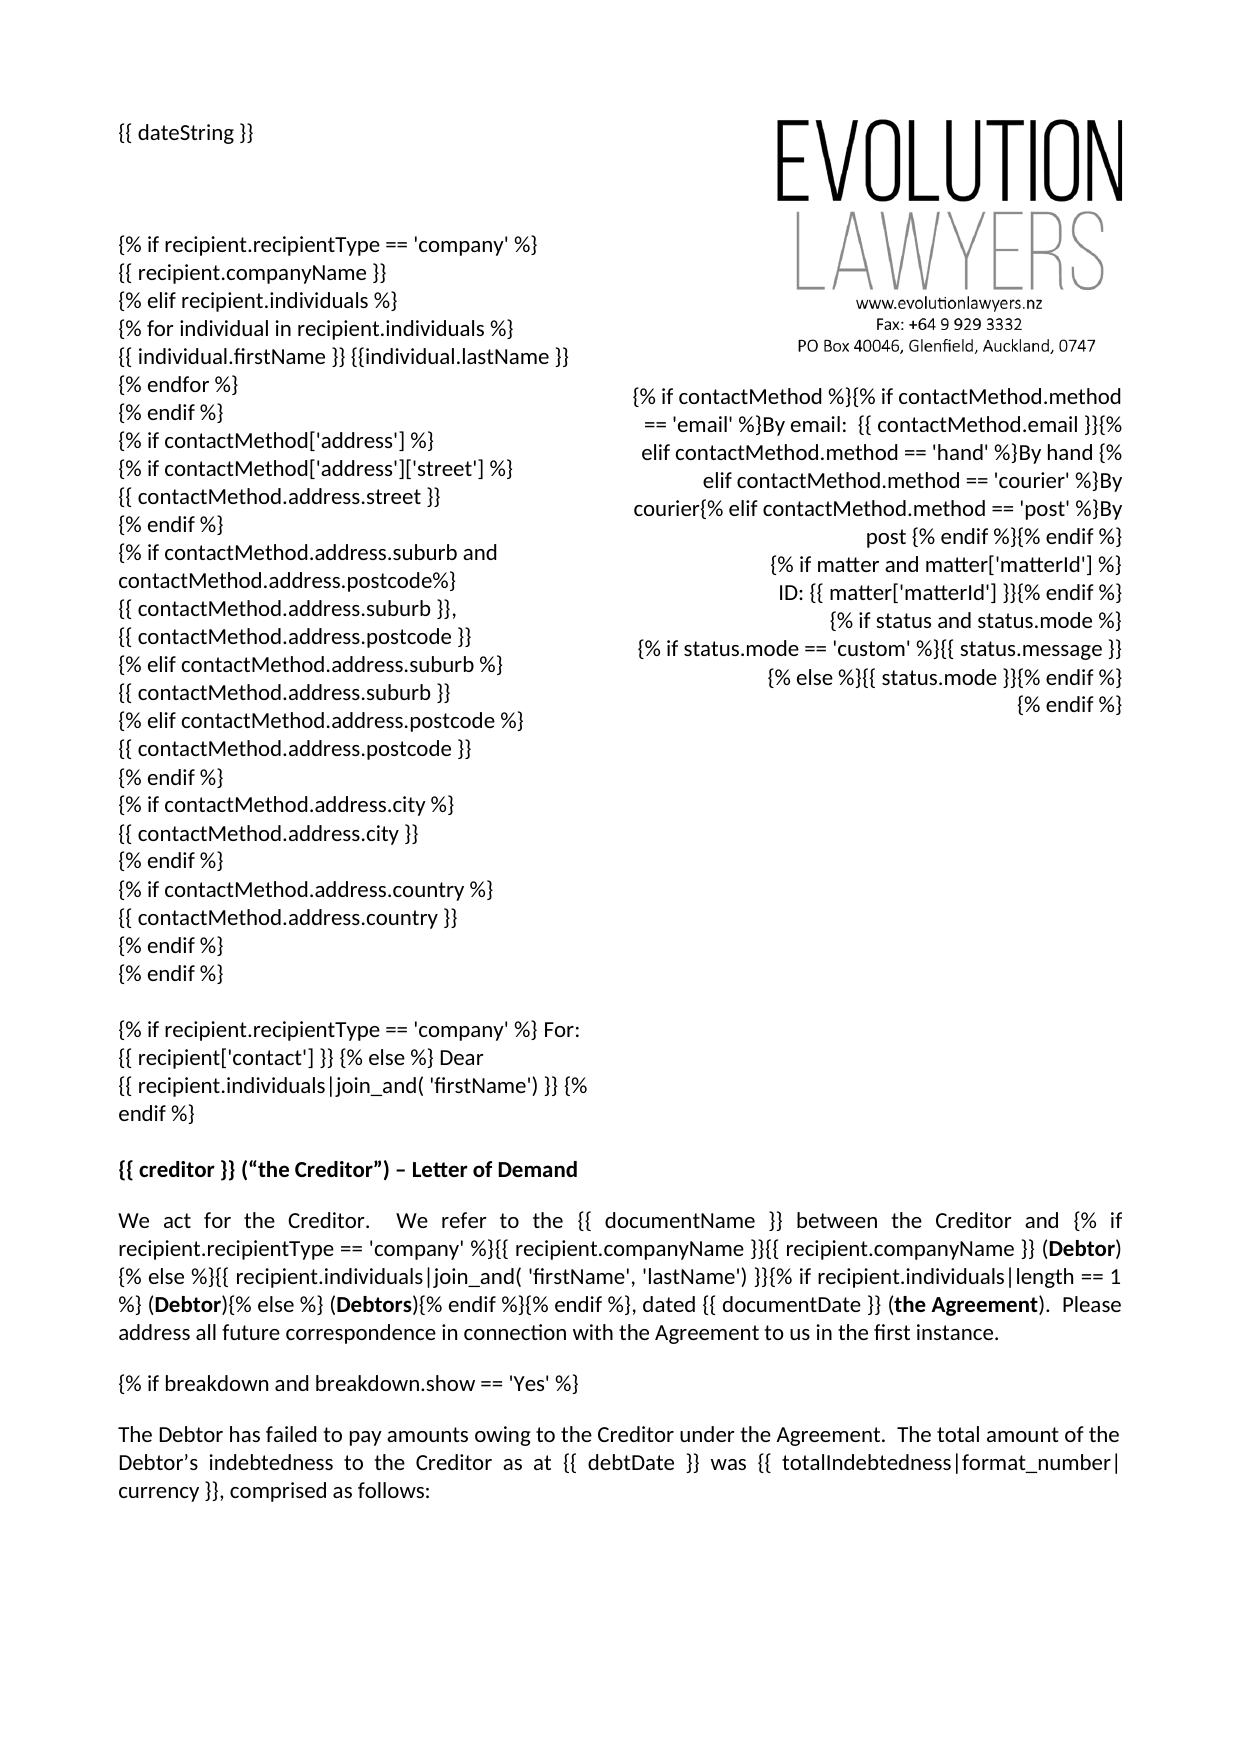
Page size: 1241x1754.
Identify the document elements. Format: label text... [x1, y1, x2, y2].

subtitle {{ creditor }} (“the Creditor”) – Letter of Demand [118, 1155, 1122, 1183]
table_header {% if contactMethod %}{% if contactMethod.method == 'email' %}By email: {{ contactMethod.email }}{% elif contactMethod.method == 'hand' %}By hand {% elif contactMethod.method == 'courier' %}By courier{% elif contactMethod.method == 'post' %}By post {% endif %}{% endif %} {% if matter and matter['matterId'] %} ID: {{ matter['matterId'] }}{% endif %} {% if status and status.mode %} {% if status.mode == 'custom' %}{{ status.message }}{% else %}{{ status.mode }}{% endif %} {% endif %} [620, 118, 1122, 1127]
table_cell {% if recipient.recipientType == 'company' %} For: {{ recipient['contact'] }} {% else %} Dear {{ recipient.individuals|join_and( 'firstName') }} {% endif %} [118, 1015, 620, 1127]
picture [776, 118, 1123, 355]
text {% if breakdown and breakdown.show == 'Yes' %} [118, 1369, 1122, 1397]
text The Debtor has failed to pay amounts owing to the Creditor under the Agreement. The total amount of the Debtor’s indebtedness to the Creditor as at {{ debtDate }} was {{ totalIndebtedness|format_number|currency }}, comprised as follows: [118, 1420, 1122, 1504]
text We act for the Creditor. We refer to the {{ documentName }} between the Creditor and {% if recipient.recipientType == 'company' %}{{ recipient.companyName }}{{ recipient.companyName }} (Debtor){% else %}{{ recipient.individuals|join_and( 'firstName', 'lastName') }}{% if recipient.individuals|length == 1 %} (Debtor){% else %} (Debtors){% endif %}{% endif %}, dated {{ documentDate }} (the Agreement). Please address all future correspondence in connection with the Agreement to us in the first instance. [118, 1206, 1122, 1346]
table_header {{ dateString }} {% if recipient.recipientType == 'company' %} {{ recipient.companyName }} {% elif recipient.individuals %} {% for individual in recipient.individuals %} {{ individual.firstName }} {{individual.lastName }} {% endfor %} {% endif %} {% if contactMethod['address'] %} {% if contactMethod['address']['street'] %} {{ contactMethod.address.street }} {% endif %} {% if contactMethod.address.suburb and contactMethod.address.postcode%} {{ contactMethod.address.suburb }}, {{ contactMethod.address.postcode }} {% elif contactMethod.address.suburb %} {{ contactMethod.address.suburb }} {% elif contactMethod.address.postcode %} {{ contactMethod.address.postcode }} {% endif %} {% if contactMethod.address.city %} {{ contactMethod.address.city }} {% endif %} {% if contactMethod.address.country %} {{ contactMethod.address.country }} {% endif %} {% endif %} [118, 118, 620, 1015]
